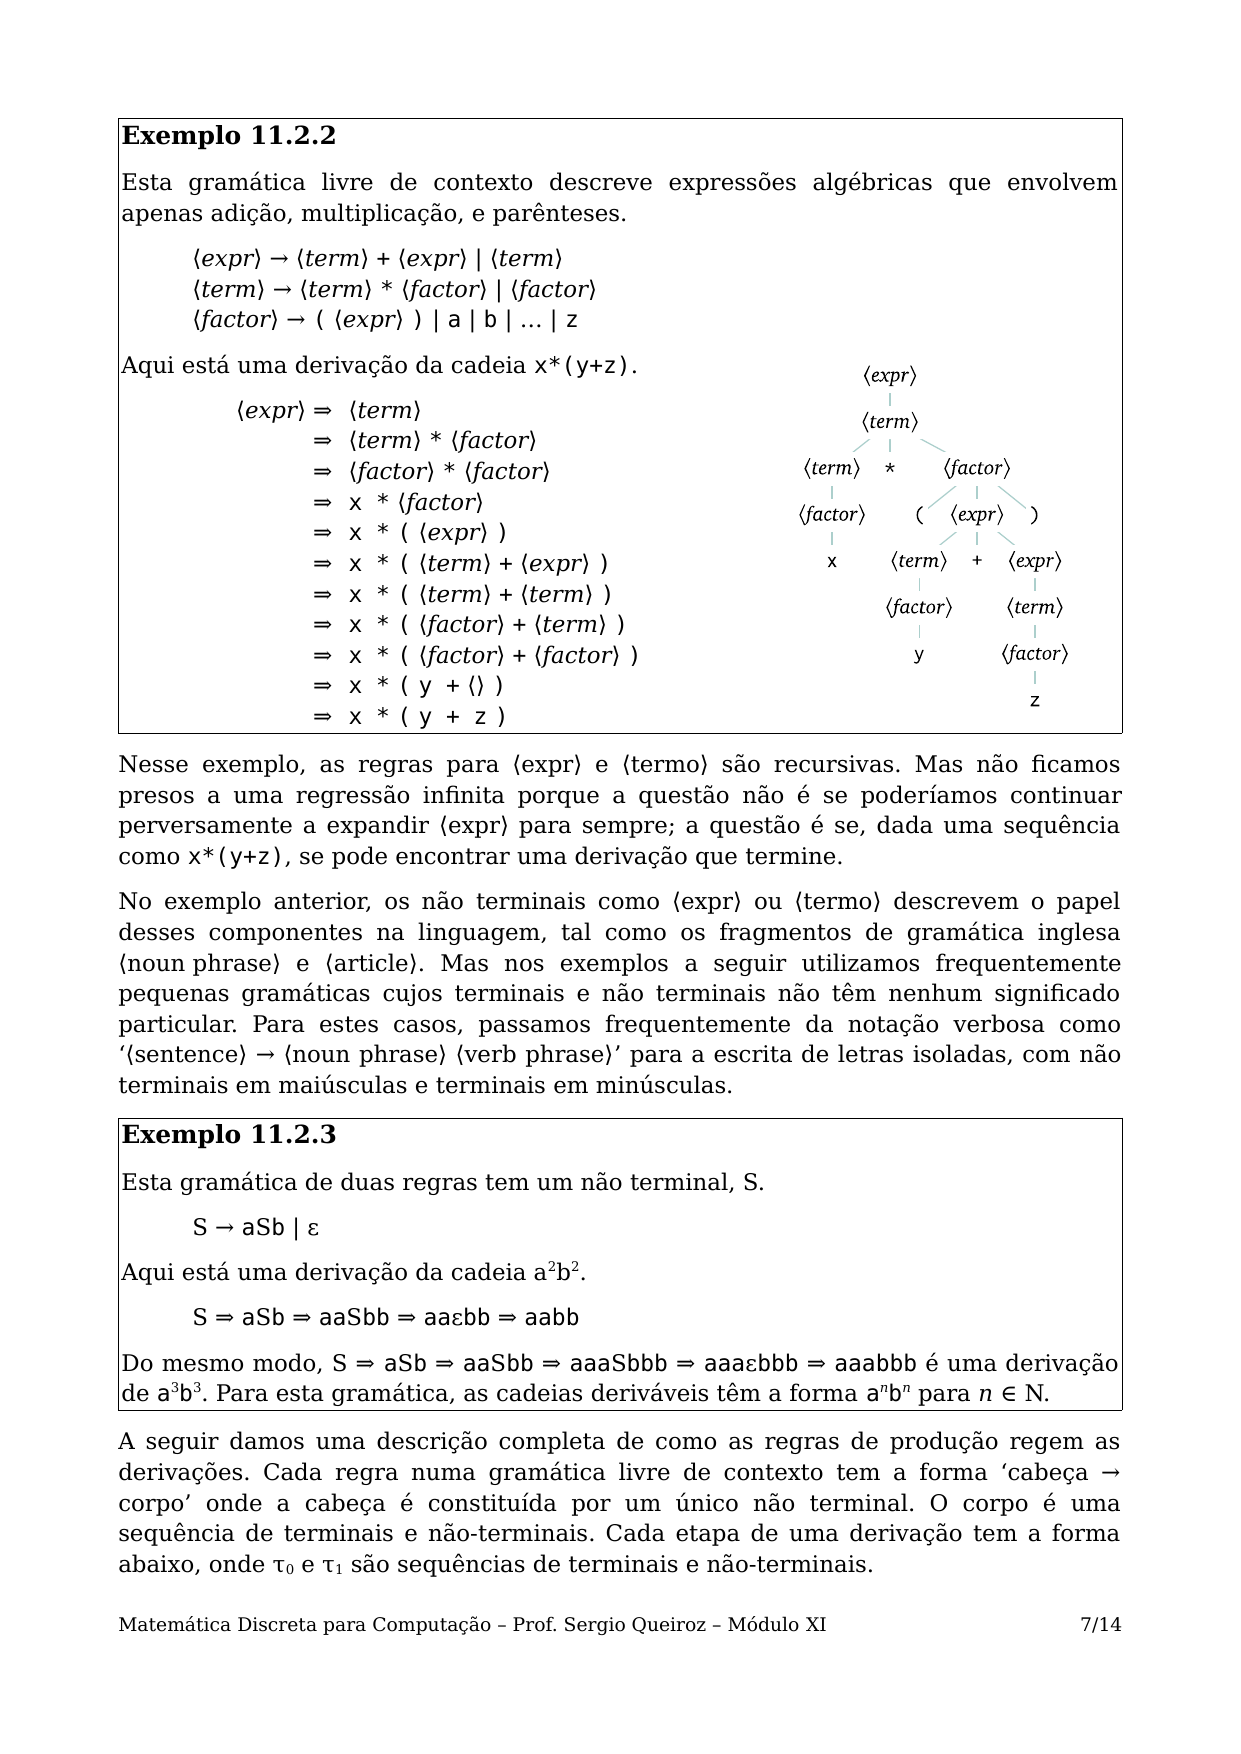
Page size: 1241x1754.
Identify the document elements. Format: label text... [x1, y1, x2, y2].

text Exemplo 11.2.2 [119, 119, 1122, 151]
text Esta gramática livre de contexto descreve expressões algébricas que envolvem apenas adição, multiplicação, e parênteses. [119, 166, 1122, 227]
text Esta gramática de duas regras tem um não terminal, S. [119, 1166, 1122, 1196]
text S ⇒ aSb ⇒ aaSbb ⇒ aaεbb ⇒ aabb [119, 1301, 1122, 1331]
text ⟨expr⟩ ⇒ ⟨term⟩ ⇒ ⟨term⟩ * ⟨factor⟩ ⇒ ⟨factor⟩ * ⟨factor⟩ ⇒ x * ⟨factor⟩ ⇒ x * ( ⟨expr⟩ ) ⇒ x * ( ⟨term⟩ + ⟨expr⟩ ) ⇒ x * ( ⟨term⟩ + ⟨term⟩ ) ⇒ x * ( ⟨factor⟩ + ⟨term⟩ ) ⇒ x * ( ⟨factor⟩ + ⟨factor⟩ ) ⇒ x * ( y + ⟨⟩ ) ⇒ x * ( y + z ) [119, 394, 1122, 733]
text S → aSb | ε [119, 1211, 1122, 1241]
text Aqui está uma derivação da cadeia a2b2. [119, 1256, 1122, 1286]
text Do mesmo modo, S ⇒ aSb ⇒ aaSbb ⇒ aaaSbbb ⇒ aaaεbbb ⇒ aaabbb é uma derivação de a3b3. Para esta gramática, as cadeias deriváveis têm a forma anbn para n ∈ N. [119, 1347, 1122, 1410]
text Nesse exemplo, as regras para ⟨expr⟩ e ⟨termo⟩ são recursivas. Mas não ficamos presos a uma regressão infinita porque a questão não é se poderíamos continuar perversamente a expandir ⟨expr⟩ para sempre; a questão é se, dada uma sequência como x*(y+z), se pode encontrar uma derivação que termine. [118, 751, 1122, 870]
text A seguir damos uma descrição completa de como as regras de produção regem as derivações. Cada regra numa gramática livre de contexto tem a forma ‘cabeça → corpo’ onde a cabeça é constituída por um único não terminal. O corpo é uma sequência de terminais e não-terminais. Cada etapa de uma derivação tem a forma abaixo, onde τ0 e τ1 são sequências de terminais e não-terminais. [118, 1428, 1122, 1578]
text ⟨expr⟩ → ⟨term⟩ + ⟨expr⟩ | ⟨term⟩ ⟨term⟩ → ⟨term⟩ * ⟨factor⟩ | ⟨factor⟩ ⟨factor⟩ → ( ⟨expr⟩ ) | a | b | … | z [119, 242, 1122, 333]
text Aqui está uma derivação da cadeia x*(y+z). [119, 349, 1122, 727]
text Exemplo 11.2.3 [119, 1119, 1122, 1150]
text No exemplo anterior, os não terminais como ⟨expr⟩ ou ⟨termo⟩ descrevem o papel desses componentes na linguagem, tal como os fragmentos de gramática inglesa ⟨noun phrase⟩ e ⟨article⟩. Mas nos exemplos a seguir utilizamos frequentemente pequenas gramáticas cujos terminais e não terminais não têm nenhum significado particular. Para estes casos, passamos frequentemente da notação verbosa como ‘⟨sentence⟩ → ⟨noun phrase⟩ ⟨verb phrase⟩’ para a escrita de letras isoladas, com não terminais em maiúsculas e terminais em minúsculas. [118, 888, 1122, 1099]
